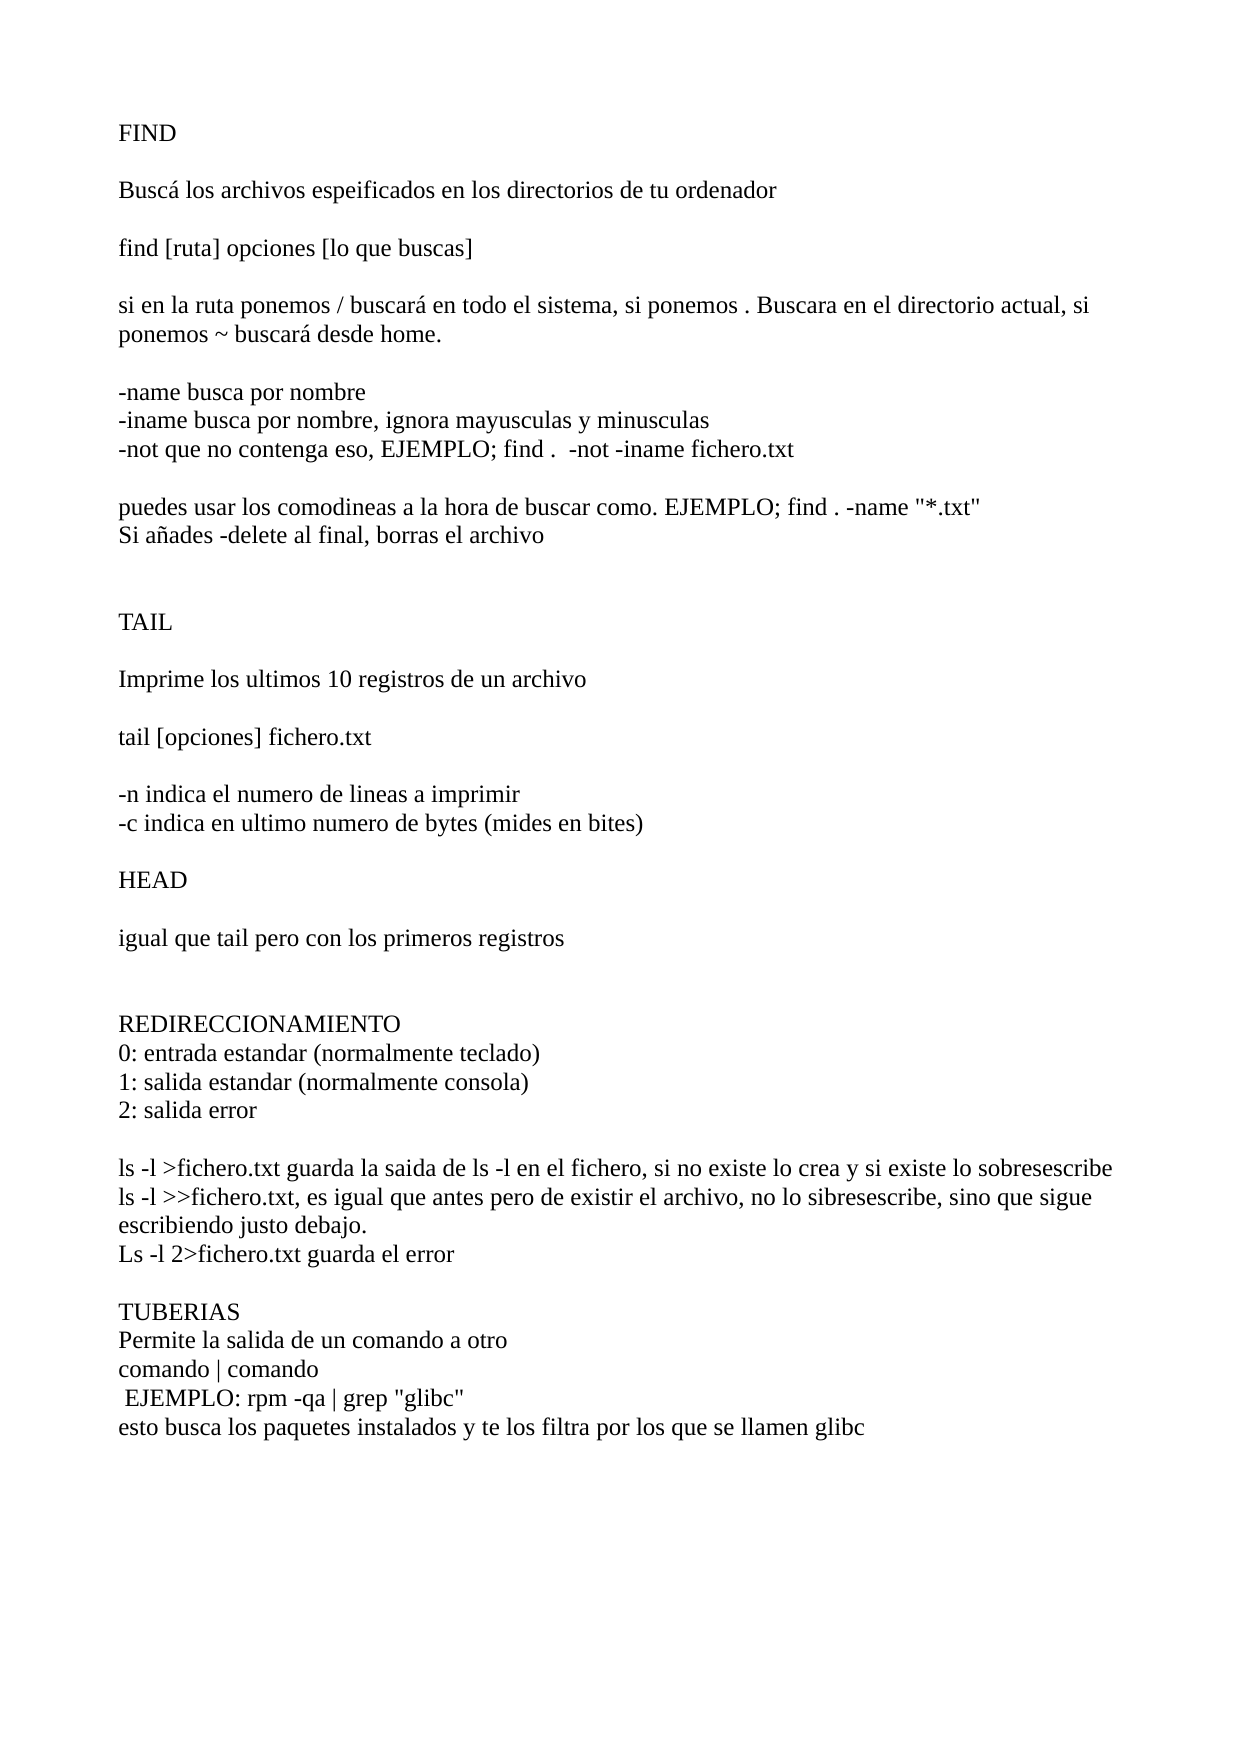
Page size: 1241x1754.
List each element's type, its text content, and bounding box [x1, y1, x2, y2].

text igual que tail pero con los primeros registros [118, 923, 1122, 952]
text REDIRECCIONAMIENTO [118, 1009, 1122, 1038]
text 1: salida estandar (normalmente consola) [118, 1067, 1122, 1096]
text ls -l >fichero.txt guarda la saida de ls -l en el fichero, si no existe lo crea y si existe lo sobresescribe [118, 1153, 1122, 1182]
text tail [opciones] fichero.txt [118, 722, 1122, 751]
text 2: salida error [118, 1096, 1122, 1124]
text -c indica en ultimo numero de bytes (mides en bites) [118, 808, 1122, 837]
text Imprime los ultimos 10 registros de un archivo [118, 664, 1122, 693]
text comando | comando [118, 1354, 1122, 1383]
text -name busca por nombre [118, 377, 1122, 406]
text 0: entrada estandar (normalmente teclado) [118, 1038, 1122, 1067]
text Buscá los archivos espeificados en los directorios de tu ordenador [118, 176, 1122, 204]
text -not que no contenga eso, EJEMPLO; find . -not -iname fichero.txt [118, 434, 1122, 463]
text Permite la salida de un comando a otro [118, 1326, 1122, 1354]
text Si añades -delete al final, borras el archivo [118, 521, 1122, 549]
text Ls -l 2>fichero.txt guarda el error [118, 1239, 1122, 1268]
text esto busca los paquetes instalados y te los filtra por los que se llamen glibc [118, 1412, 1122, 1441]
text -iname busca por nombre, ignora mayusculas y minusculas [118, 406, 1122, 434]
text HEAD [118, 866, 1122, 894]
text TAIL [118, 607, 1122, 636]
text puedes usar los comodineas a la hora de buscar como. EJEMPLO; find . -name "*.txt" [118, 492, 1122, 521]
text EJEMPLO: rpm -qa | grep "glibc" [118, 1383, 1122, 1412]
text ls -l >>fichero.txt, es igual que antes pero de existir el archivo, no lo sibresescribe, sino que sigue escribiendo justo debajo. [118, 1182, 1122, 1239]
text si en la ruta ponemos / buscará en todo el sistema, si ponemos . Buscara en el directorio actual, si ponemos ~ buscará desde home. [118, 291, 1122, 348]
text TUBERIAS [118, 1297, 1122, 1326]
text find [ruta] opciones [lo que buscas] [118, 233, 1122, 262]
text -n indica el numero de lineas a imprimir [118, 779, 1122, 808]
text FIND [118, 118, 1122, 147]
